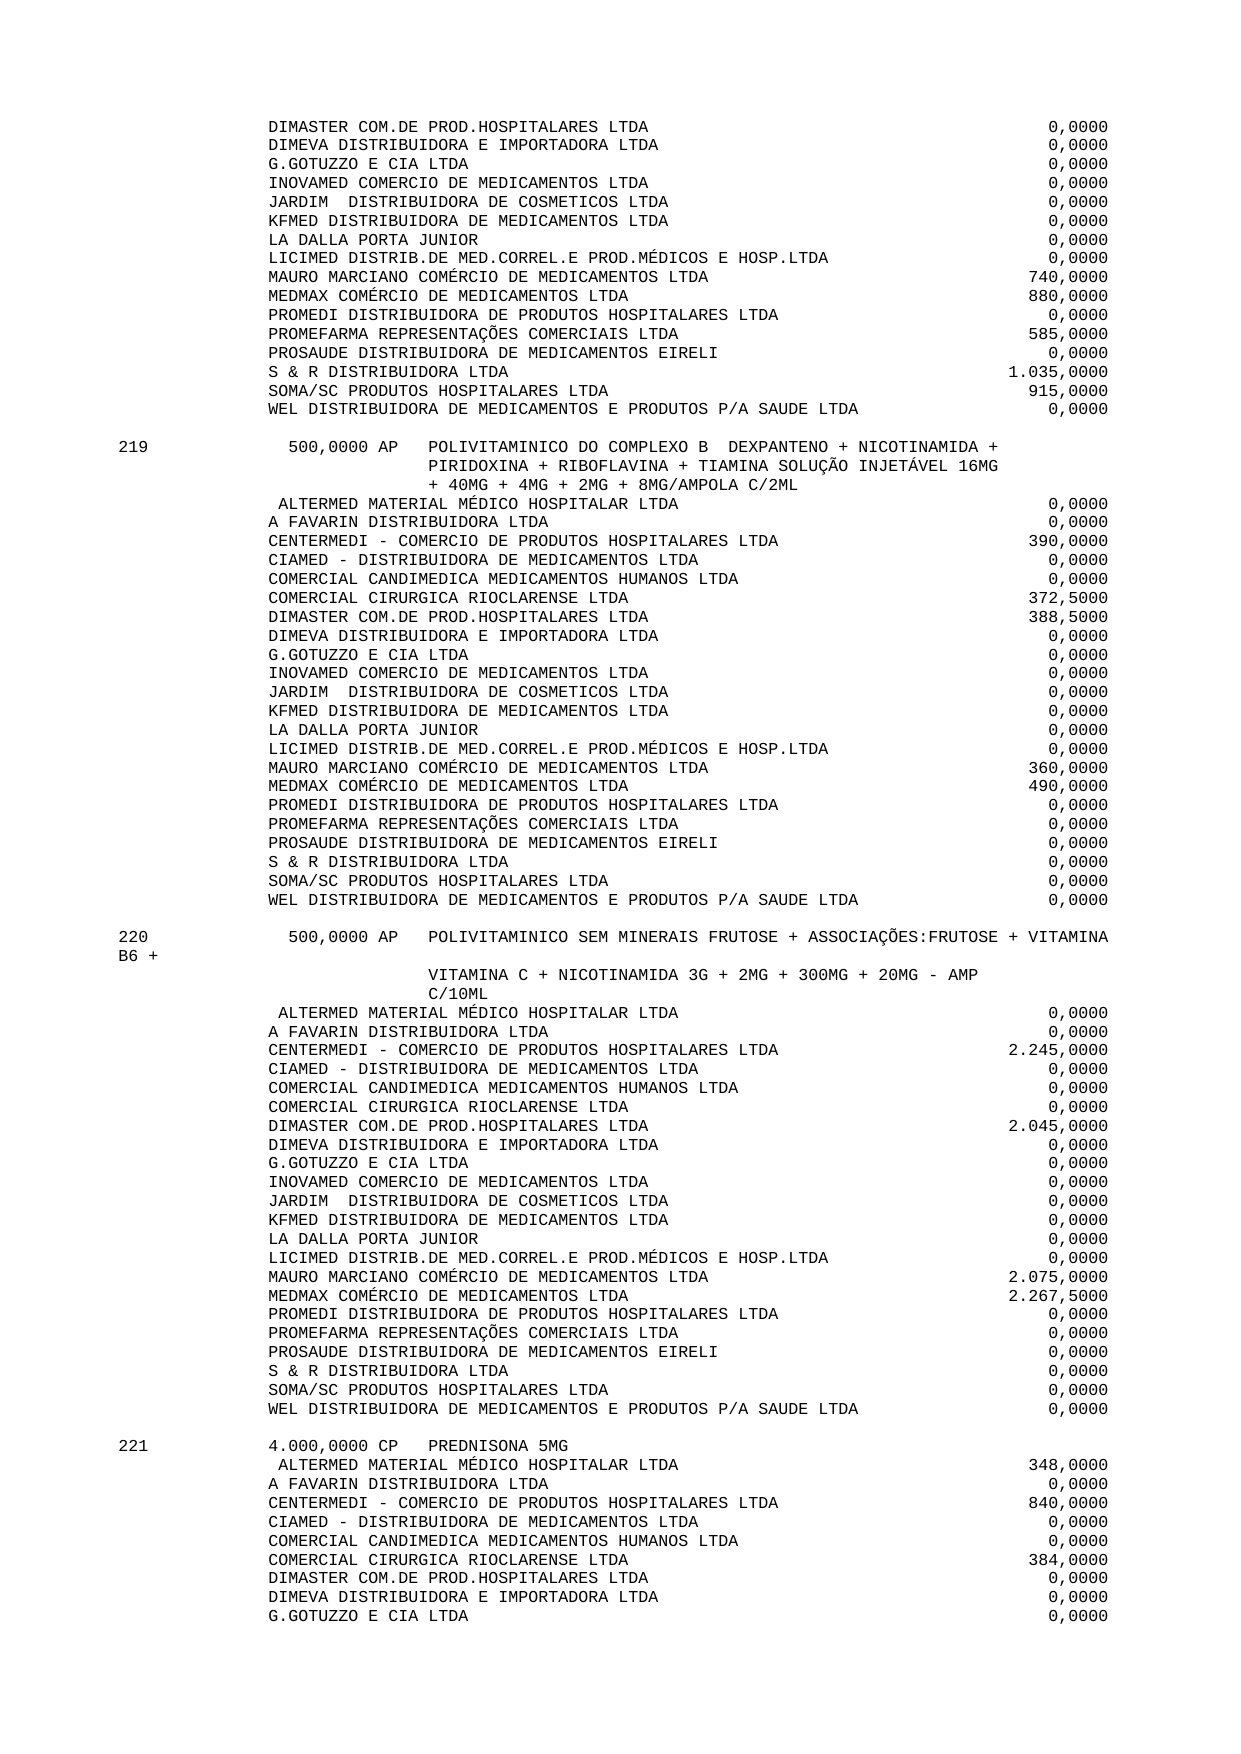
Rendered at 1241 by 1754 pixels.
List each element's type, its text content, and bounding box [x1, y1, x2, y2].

text DIMASTER COM.DE PROD.HOSPITALARES LTDA 0,0000 DIMEVA DISTRIBUIDORA E IMPORTADORA LTDA 0,0000 G.GOTUZZO E CIA LTDA 0,0000 INOVAMED COMERCIO DE MEDICAMENTOS LTDA 0,0000 JARDIM DISTRIBUIDORA DE COSMETICOS LTDA 0,0000 KFMED DISTRIBUIDORA DE MEDICAMENTOS LTDA 0,0000 LA DALLA PORTA JUNIOR 0,0000 LICIMED DISTRIB.DE MED.CORREL.E PROD.MÉDICOS E HOSP.LTDA 0,0000 MAURO MARCIANO COMÉRCIO DE MEDICAMENTOS LTDA 740,0000 MEDMAX COMÉRCIO DE MEDICAMENTOS LTDA 880,0000 PROMEDI DISTRIBUIDORA DE PRODUTOS HOSPITALARES LTDA 0,0000 PROMEFARMA REPRESENTAÇÕES COMERCIAIS LTDA 585,0000 PROSAUDE DISTRIBUIDORA DE MEDICAMENTOS EIRELI 0,0000 S & R DISTRIBUIDORA LTDA 1.035,0000 SOMA/SC PRODUTOS HOSPITALARES LTDA 915,0000 WEL DISTRIBUIDORA DE MEDICAMENTOS E PRODUTOS P/A SAUDE LTDA 0,0000 219 500,0000 AP POLIVITAMINICO DO COMPLEXO B DEXPANTENO + NICOTINAMIDA + PIRIDOXINA + RIBOFLAVINA + TIAMINA SOLUÇÃO INJETÁVEL 16MG + 40MG + 4MG + 2MG + 8MG/AMPOLA C/2ML ALTERMED MATERIAL MÉDICO HOSPITALAR LTDA 0,0000 A FAVARIN DISTRIBUIDORA LTDA 0,0000 CENTERMEDI - COMERCIO DE PRODUTOS HOSPITALARES LTDA 390,0000 CIAMED - DISTRIBUIDORA DE MEDICAMENTOS LTDA 0,0000 COMERCIAL CANDIMEDICA MEDICAMENTOS HUMANOS LTDA 0,0000 COMERCIAL CIRURGICA RIOCLARENSE LTDA 372,5000 DIMASTER COM.DE PROD.HOSPITALARES LTDA 388,5000 DIMEVA DISTRIBUIDORA E IMPORTADORA LTDA 0,0000 G.GOTUZZO E CIA LTDA 0,0000 INOVAMED COMERCIO DE MEDICAMENTOS LTDA 0,0000 JARDIM DISTRIBUIDORA DE COSMETICOS LTDA 0,0000 KFMED DISTRIBUIDORA DE MEDICAMENTOS LTDA 0,0000 LA DALLA PORTA JUNIOR 0,0000 LICIMED DISTRIB.DE MED.CORREL.E PROD.MÉDICOS E HOSP.LTDA 0,0000 MAURO MARCIANO COMÉRCIO DE MEDICAMENTOS LTDA 360,0000 MEDMAX COMÉRCIO DE MEDICAMENTOS LTDA 490,0000 PROMEDI DISTRIBUIDORA DE PRODUTOS HOSPITALARES LTDA 0,0000 PROMEFARMA REPRESENTAÇÕES COMERCIAIS LTDA 0,0000 PROSAUDE DISTRIBUIDORA DE MEDICAMENTOS EIRELI 0,0000 S & R DISTRIBUIDORA LTDA 0,0000 SOMA/SC PRODUTOS HOSPITALARES LTDA 0,0000 WEL DISTRIBUIDORA DE MEDICAMENTOS E PRODUTOS P/A SAUDE LTDA 0,0000 220 500,0000 AP POLIVITAMINICO SEM MINERAIS FRUTOSE + ASSOCIAÇÕES:FRUTOSE + VITAMINA B6 + VITAMINA C + NICOTINAMIDA 3G + 2MG + 300MG + 20MG - AMP C/10ML ALTERMED MATERIAL MÉDICO HOSPITALAR LTDA 0,0000 A FAVARIN DISTRIBUIDORA LTDA 0,0000 CENTERMEDI - COMERCIO DE PRODUTOS HOSPITALARES LTDA 2.245,0000 CIAMED - DISTRIBUIDORA DE MEDICAMENTOS LTDA 0,0000 COMERCIAL CANDIMEDICA MEDICAMENTOS HUMANOS LTDA 0,0000 COMERCIAL CIRURGICA RIOCLARENSE LTDA 0,0000 DIMASTER COM.DE PROD.HOSPITALARES LTDA 2.045,0000 DIMEVA DISTRIBUIDORA E IMPORTADORA LTDA 0,0000 G.GOTUZZO E CIA LTDA 0,0000 INOVAMED COMERCIO DE MEDICAMENTOS LTDA 0,0000 JARDIM DISTRIBUIDORA DE COSMETICOS LTDA 0,0000 KFMED DISTRIBUIDORA DE MEDICAMENTOS LTDA 0,0000 LA DALLA PORTA JUNIOR 0,0000 LICIMED DISTRIB.DE MED.CORREL.E PROD.MÉDICOS E HOSP.LTDA 0,0000 MAURO MARCIANO COMÉRCIO DE MEDICAMENTOS LTDA 2.075,0000 MEDMAX COMÉRCIO DE MEDICAMENTOS LTDA 2.267,5000 PROMEDI DISTRIBUIDORA DE PRODUTOS HOSPITALARES LTDA 0,0000 PROMEFARMA REPRESENTAÇÕES COMERCIAIS LTDA 0,0000 PROSAUDE DISTRIBUIDORA DE MEDICAMENTOS EIRELI 0,0000 S & R DISTRIBUIDORA LTDA 0,0000 SOMA/SC PRODUTOS HOSPITALARES LTDA 0,0000 WEL DISTRIBUIDORA DE MEDICAMENTOS E PRODUTOS P/A SAUDE LTDA 0,0000 221 4.000,0000 CP PREDNISONA 5MG ALTERMED MATERIAL MÉDICO HOSPITALAR LTDA 348,0000 A FAVARIN DISTRIBUIDORA LTDA 0,0000 CENTERMEDI - COMERCIO DE PRODUTOS HOSPITALARES LTDA 840,0000 CIAMED - DISTRIBUIDORA DE MEDICAMENTOS LTDA 0,0000 COMERCIAL CANDIMEDICA MEDICAMENTOS HUMANOS LTDA 0,0000 COMERCIAL CIRURGICA RIOCLARENSE LTDA 384,0000 DIMASTER COM.DE PROD.HOSPITALARES LTDA 0,0000 DIMEVA DISTRIBUIDORA E IMPORTADORA LTDA 0,0000 G.GOTUZZO E CIA LTDA 0,0000 [118, 118, 1122, 1626]
